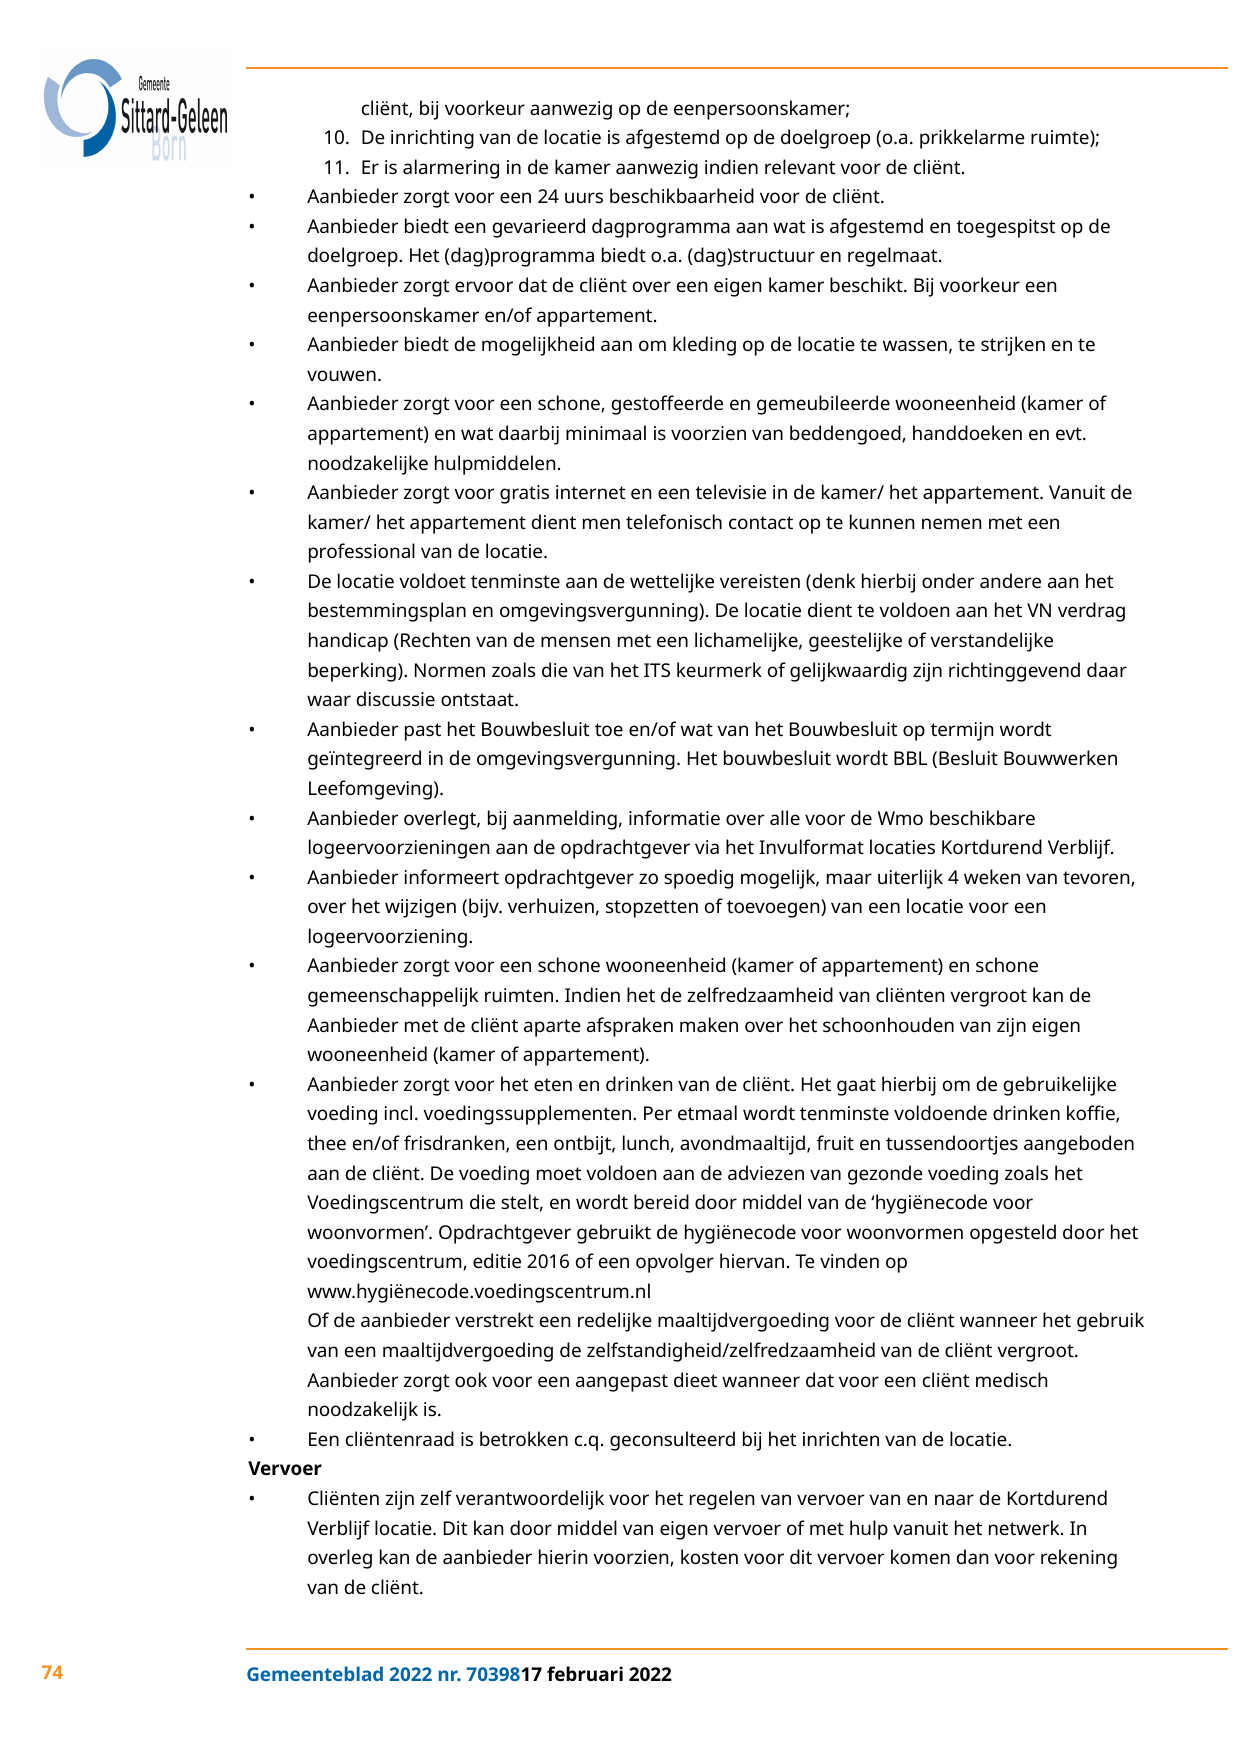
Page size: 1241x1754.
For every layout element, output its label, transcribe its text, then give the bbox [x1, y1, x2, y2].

list Cliënten zijn zelf verantwoordelijk voor het regelen van vervoer van en naar de Kortdurend Verblijf locatie. Dit kan door middel van eigen vervoer of met hulp vanuit het netwerk. In overleg kan de aanbieder hierin voorzien, kosten voor dit vervoer komen dan voor rekening van de cliënt. [248, 1485, 1152, 1600]
list Aanbieder zorgt voor een 24 uurs beschikbaarheid voor de cliënt. [248, 183, 1152, 209]
list Er is alarmering in de kamer aanwezig indien relevant voor de cliënt. [323, 154, 1152, 180]
list Aanbieder biedt een gevarieerd dagprogramma aan wat is afgestemd en toegespitst op de doelgroep. Het (dag)programma biedt o.a. (dag)structuur en regelmaat. [248, 213, 1152, 268]
list De inrichting van de locatie is afgestemd op de doelgroep (o.a. prikkelarme ruimte); [323, 124, 1152, 150]
text Vervoer [248, 1456, 1152, 1481]
list Aanbieder zorgt voor het eten en drinken van de cliënt. Het gaat hierbij om de gebruikelijke voeding incl. voedingssupplementen. Per etmaal wordt tenminste voldoende drinken koffie, thee en/of frisdranken, een ontbijt, lunch, avondmaaltijd, fruit en tussendoortjes aangeboden aan de cliënt. De voeding moet voldoen aan de adviezen van gezonde voeding zoals het Voedingscentrum die stelt, en wordt bereid door middel van de ‘hygiënecode voor woonvormen’. Opdrachtgever gebruikt de hygiënecode voor woonvormen opgesteld door het voedingscentrum, editie 2016 of een opvolger hiervan. Te vinden op www.hygiënecode.voedingscentrum.nl [248, 1071, 1152, 1304]
list Een cliëntenraad is betrokken c.q. geconsulteerd bij het inrichten van de locatie. [248, 1426, 1152, 1452]
list Aanbieder overlegt, bij aanmelding, informatie over alle voor de Wmo beschikbare logeervoorzieningen aan de opdrachtgever via het Invulformat locaties Kortdurend Verblijf. [248, 805, 1152, 860]
list De locatie voldoet tenminste aan de wettelijke vereisten (denk hierbij onder andere aan het bestemmingsplan en omgevingsvergunning). De locatie dient te voldoen aan het VN verdrag handicap (Rechten van de mensen met een lichamelijke, geestelijke of verstandelijke beperking). Normen zoals die van het ITS keurmerk of gelijkwaardig zijn richtinggevend daar waar discussie ontstaat. [248, 568, 1152, 712]
picture [41, 47, 231, 172]
list cliënt, bij voorkeur aanwezig op de eenpersoonskamer; [323, 95, 1152, 121]
list Aanbieder zorgt voor gratis internet en een televisie in de kamer/ het appartement. Vanuit de kamer/ het appartement dient men telefonisch contact op te kunnen nemen met een professional van de locatie. [248, 479, 1152, 564]
list Aanbieder biedt de mogelijkheid aan om kleding op de locatie te wassen, te strijken en te vouwen. [248, 331, 1152, 387]
list Aanbieder past het Bouwbesluit toe en/of wat van het Bouwbesluit op termijn wordt geïntegreerd in de omgevingsvergunning. Het bouwbesluit wordt BBL (Besluit Bouwwerken Leefomgeving). [248, 716, 1152, 801]
list Of de aanbieder verstrekt een redelijke maaltijdvergoeding voor de cliënt wanneer het gebruik van een maaltijdvergoeding de zelfstandigheid/zelfredzaamheid van de cliënt vergroot. Aanbieder zorgt ook voor een aangepast dieet wanneer dat voor een cliënt medisch noodzakelijk is. [248, 1308, 1152, 1422]
list Aanbieder zorgt ervoor dat de cliënt over een eigen kamer beschikt. Bij voorkeur een eenpersoonskamer en/of appartement. [248, 272, 1152, 328]
list Aanbieder zorgt voor een schone wooneenheid (kamer of appartement) en schone gemeenschappelijk ruimten. Indien het de zelfredzaamheid van cliënten vergroot kan de Aanbieder met de cliënt aparte afspraken maken over het schoonhouden van zijn eigen wooneenheid (kamer of appartement). [248, 953, 1152, 1067]
list Aanbieder informeert opdrachtgever zo spoedig mogelijk, maar uiterlijk 4 weken van tevoren, over het wijzigen (bijv. verhuizen, stopzetten of toevoegen) van een locatie voor een logeervoorziening. [248, 864, 1152, 949]
list Aanbieder zorgt voor een schone, gestoffeerde en gemeubileerde wooneenheid (kamer of appartement) en wat daarbij minimaal is voorzien van beddengoed, handdoeken en evt. noodzakelijke hulpmiddelen. [248, 391, 1152, 476]
